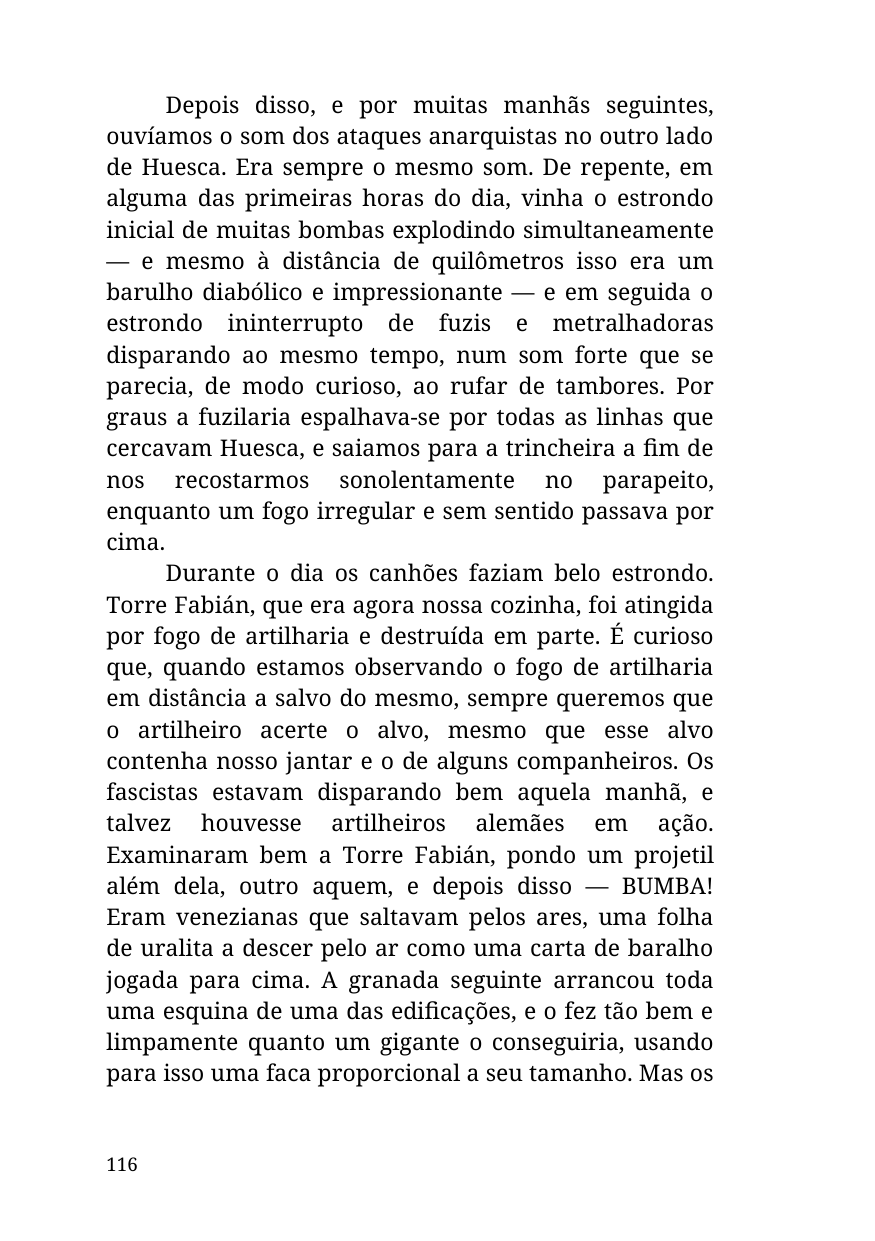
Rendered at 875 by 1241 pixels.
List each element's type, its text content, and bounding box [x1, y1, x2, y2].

text Depois disso, e por muitas manhãs seguintes, ouvíamos o som dos ataques anarquistas no outro lado de Huesca. Era sempre o mesmo som. De repente, em alguma das primeiras horas do dia, vinha o estrondo inicial de muitas bombas explodindo simultaneamente — e mesmo à distância de quilômetros isso era um barulho diabólico e impressionante — e em seguida o estrondo ininterrupto de fuzis e metralhadoras disparando ao mesmo tempo, num som forte que se parecia, de modo curioso, ao rufar de tambores. Por graus a fuzilaria espalhava-se por todas as linhas que cercavam Huesca, e saiamos para a trincheira a fim de nos recostarmos sonolentamente no parapeito, enquanto um fogo irregular e sem sentido passava por cima. [106, 88, 714, 557]
text Durante o dia os canhões faziam belo estrondo. Torre Fabián, que era agora nossa cozinha, foi atingida por fogo de artilharia e destruída em parte. É curioso que, quando estamos observando o fogo de artilharia em distância a salvo do mesmo, sempre queremos que o artilheiro acerte o alvo, mesmo que esse alvo contenha nosso jantar e o de alguns companheiros. Os fascistas estavam disparando bem aquela manhã, e talvez houvesse artilheiros alemães em ação. Examinaram bem a Torre Fabián, pondo um projetil além dela, outro aquem, e depois disso — BUMBA! Eram venezianas que saltavam pelos ares, uma folha de uralita a descer pelo ar como uma carta de baralho jogada para cima. A granada seguinte arrancou toda uma esquina de uma das edificações, e o fez tão bem e limpamente quanto um gigante o conseguiria, usando para isso uma faca proporcional a seu tamanho. Mas os [106, 557, 714, 1088]
